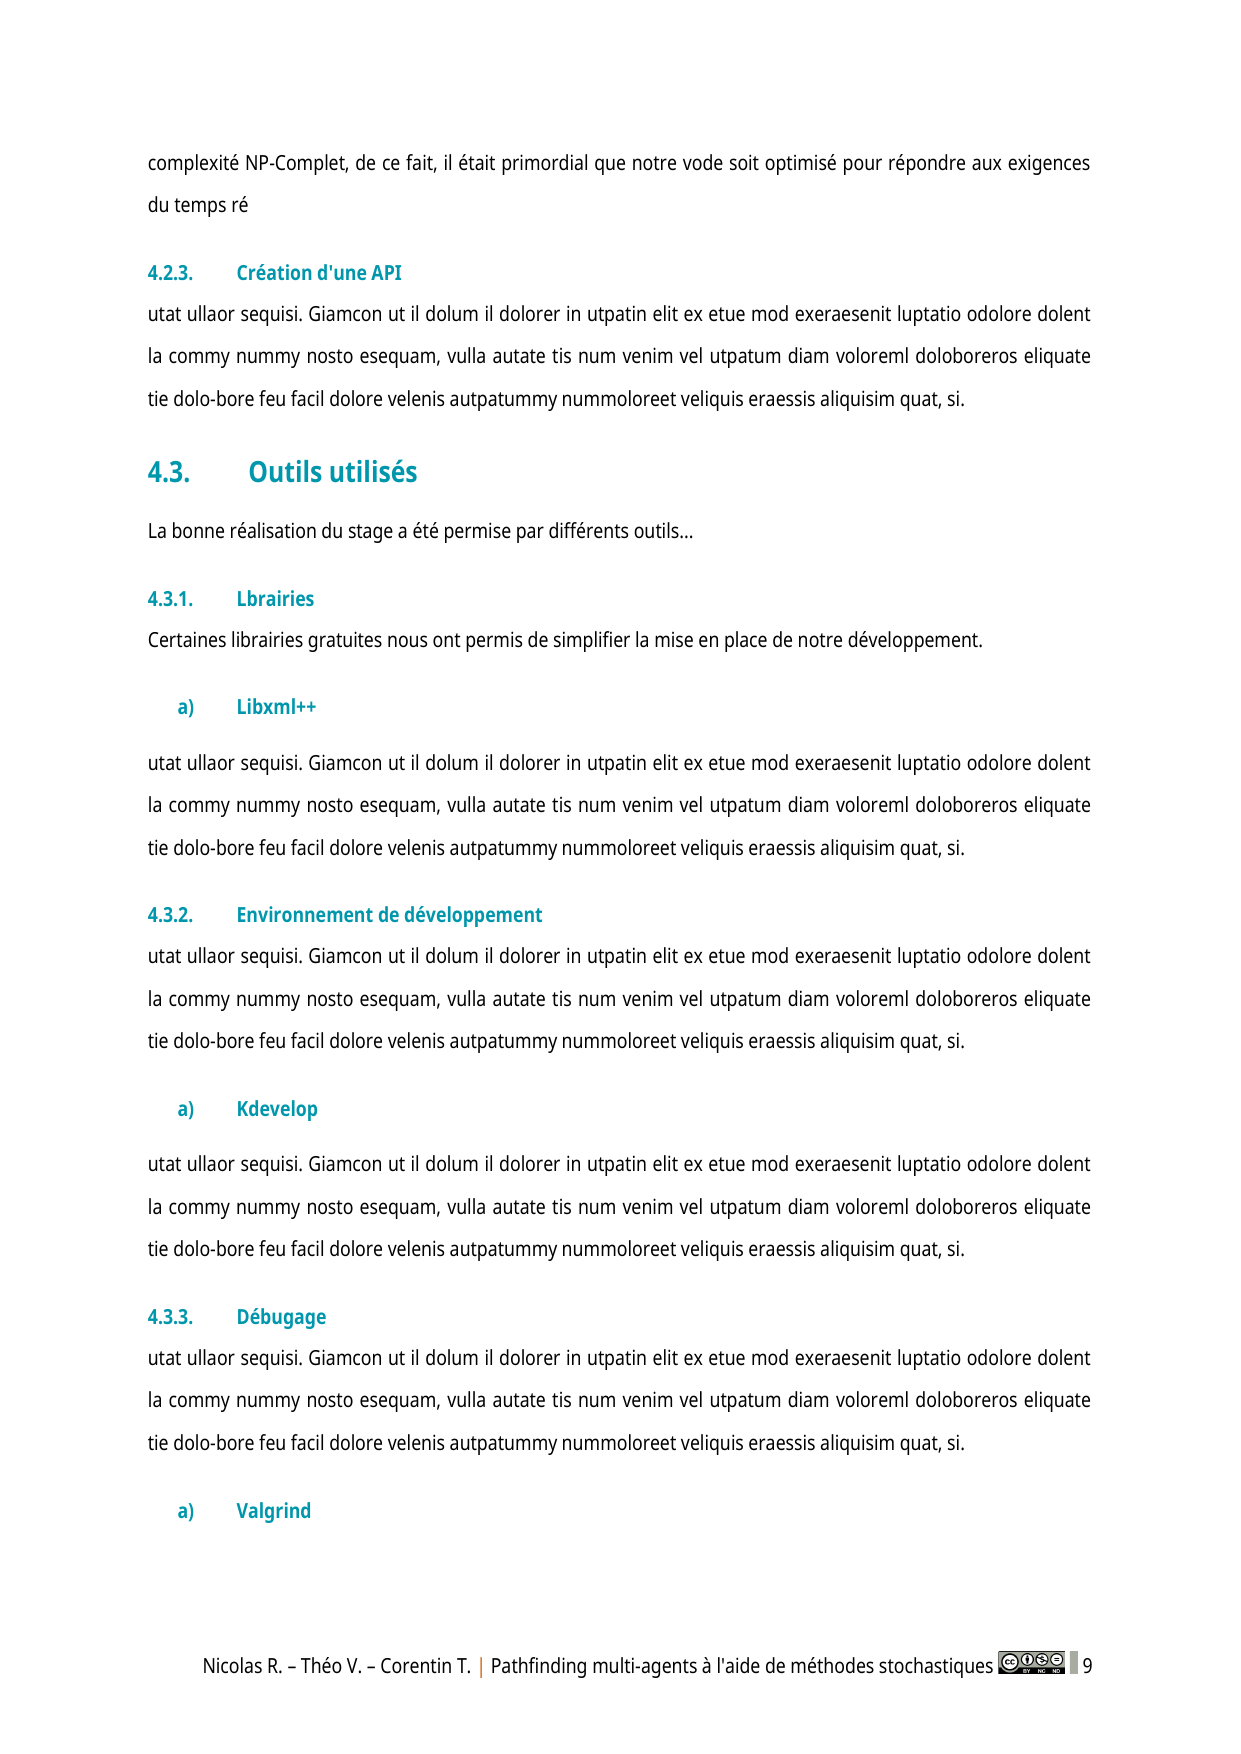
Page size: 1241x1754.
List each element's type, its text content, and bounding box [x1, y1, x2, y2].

subtitle Kdevelop [177, 1094, 1092, 1123]
subtitle Outils utilisés [148, 452, 1092, 491]
text utat ullaor sequisi. Giamcon ut il dolum il dolorer in utpatin elit ex etue mod exeraesenit luptatio odolore dolent la commy nummy nosto esequam, vulla autate tis num venim vel utpatum diam voloreml doloboreros eliquate tie dolo-bore feu facil dolore velenis autpatummy nummoloreet veliquis eraessis aliquisim quat, si. [148, 941, 1092, 1055]
subtitle Libxml++ [177, 692, 1092, 721]
picture [998, 1651, 1065, 1674]
text La bonne réalisation du stage a été permise par différents outils... [148, 516, 1092, 545]
subtitle Environnement de développement [148, 900, 1092, 929]
text Certaines librairies gratuites nous ont permis de simplifier la mise en place de notre développement. [148, 625, 1092, 653]
text complexité NP-Complet, de ce fait, il était primordial que notre vode soit optimisé pour répondre aux exigences du temps ré [148, 148, 1092, 219]
subtitle Création d'une API [148, 258, 1092, 286]
subtitle Valgrind [177, 1496, 1092, 1524]
text utat ullaor sequisi. Giamcon ut il dolum il dolorer in utpatin elit ex etue mod exeraesenit luptatio odolore dolent la commy nummy nosto esequam, vulla autate tis num venim vel utpatum diam voloreml doloboreros eliquate tie dolo-bore feu facil dolore velenis autpatummy nummoloreet veliquis eraessis aliquisim quat, si. [148, 299, 1092, 412]
text utat ullaor sequisi. Giamcon ut il dolum il dolorer in utpatin elit ex etue mod exeraesenit luptatio odolore dolent la commy nummy nosto esequam, vulla autate tis num venim vel utpatum diam voloreml doloboreros eliquate tie dolo-bore feu facil dolore velenis autpatummy nummoloreet veliquis eraessis aliquisim quat, si. [148, 748, 1092, 861]
text utat ullaor sequisi. Giamcon ut il dolum il dolorer in utpatin elit ex etue mod exeraesenit luptatio odolore dolent la commy nummy nosto esequam, vulla autate tis num venim vel utpatum diam voloreml doloboreros eliquate tie dolo-bore feu facil dolore velenis autpatummy nummoloreet veliquis eraessis aliquisim quat, si. [148, 1343, 1092, 1457]
subtitle Débugage [148, 1302, 1092, 1331]
subtitle Lbrairies [148, 584, 1092, 612]
picture [1069, 1651, 1078, 1674]
text utat ullaor sequisi. Giamcon ut il dolum il dolorer in utpatin elit ex etue mod exeraesenit luptatio odolore dolent la commy nummy nosto esequam, vulla autate tis num venim vel utpatum diam voloreml doloboreros eliquate tie dolo-bore feu facil dolore velenis autpatummy nummoloreet veliquis eraessis aliquisim quat, si. [148, 1149, 1092, 1263]
